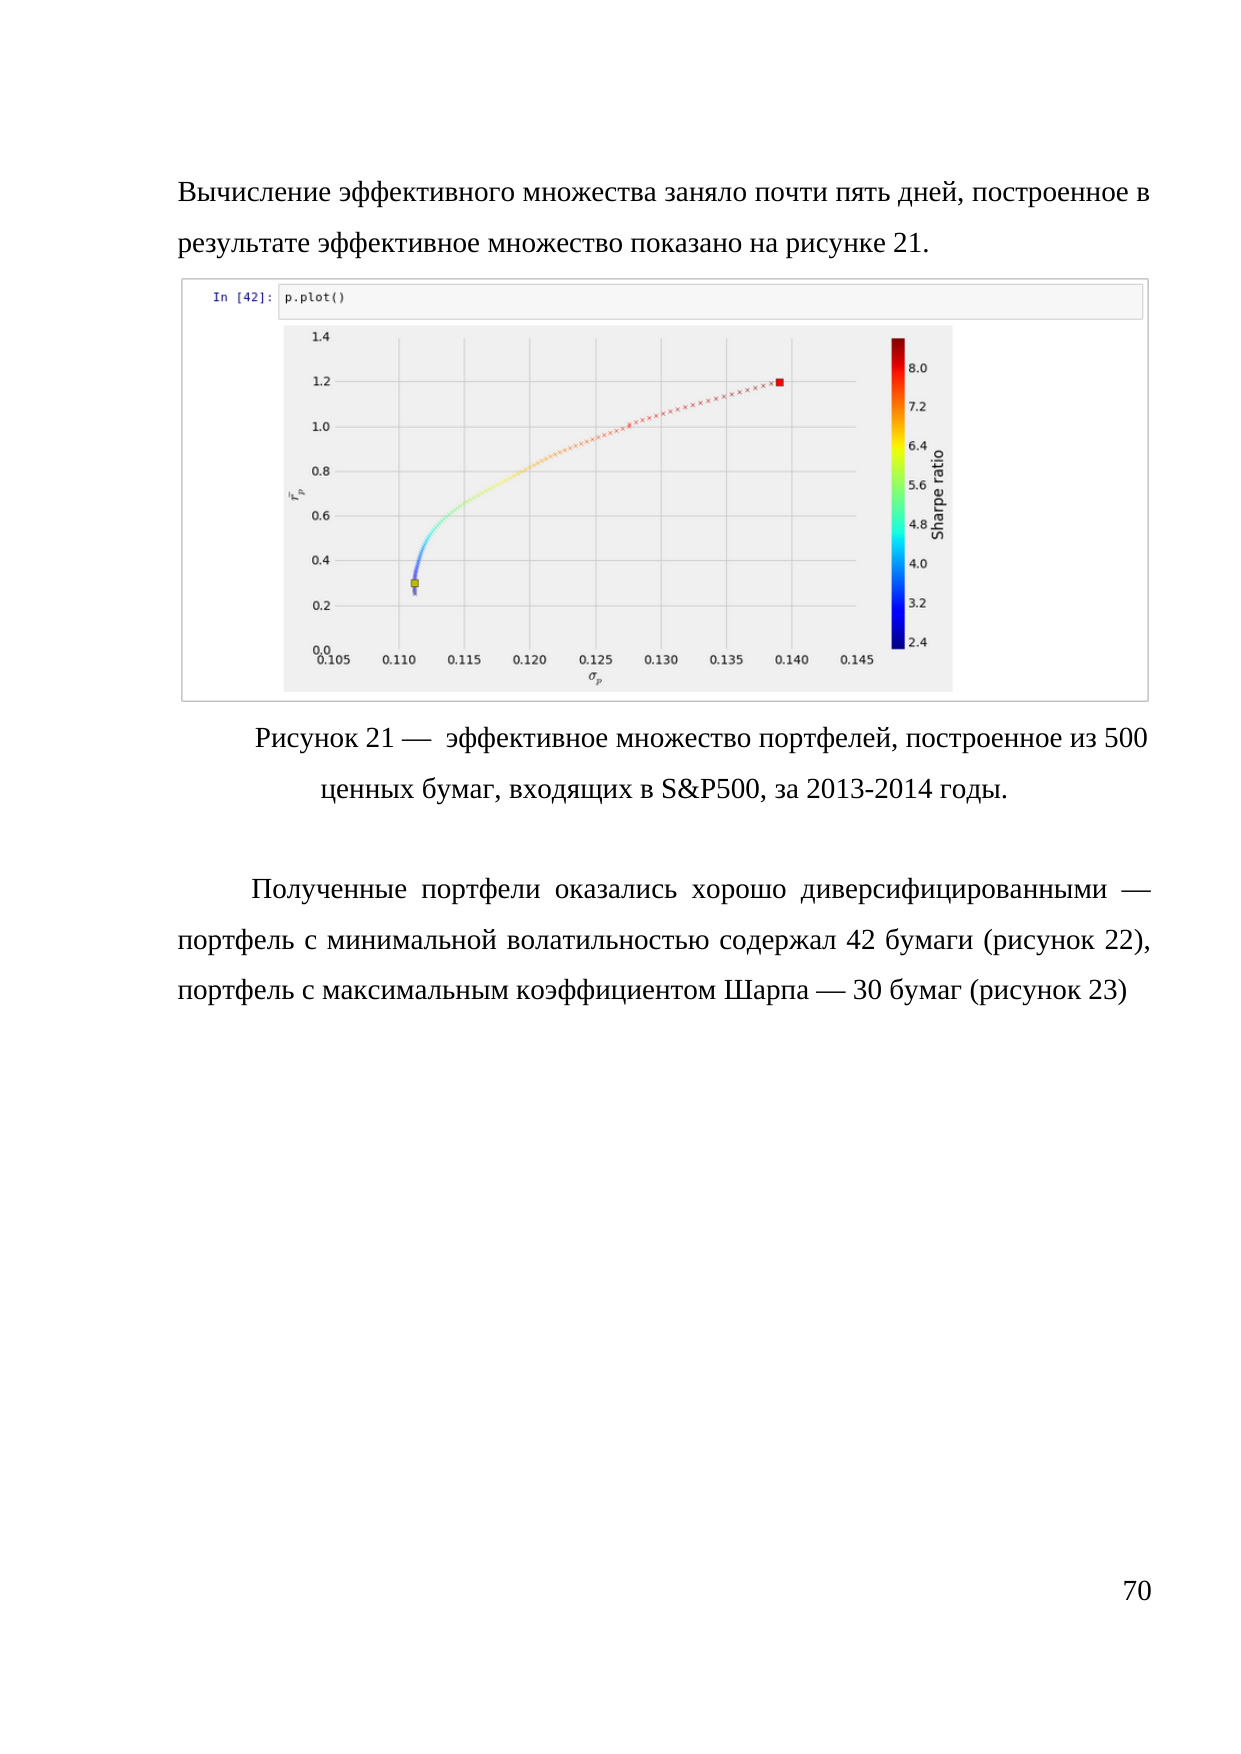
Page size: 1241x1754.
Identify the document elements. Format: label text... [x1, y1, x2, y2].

text Вычисление эффективного множества заняло почти пять дней, построенное в результате эффективное множество показано на рисунке 21. [177, 174, 1152, 258]
text Рисунок 21 — эффективное множество портфелей, построенное из 500 ценных бумаг, входящих в S&P500, за 2013-2014 годы. [177, 704, 1152, 804]
text Полученные портфели оказались хорошо диверсифицированными — портфель с минимальной волатильностью содержал 42 бумаги (рисунок 22), портфель с максимальным коэффициентом Шарпа — 30 бумаг (рисунок 23) [177, 872, 1152, 1006]
picture [177, 275, 1152, 704]
